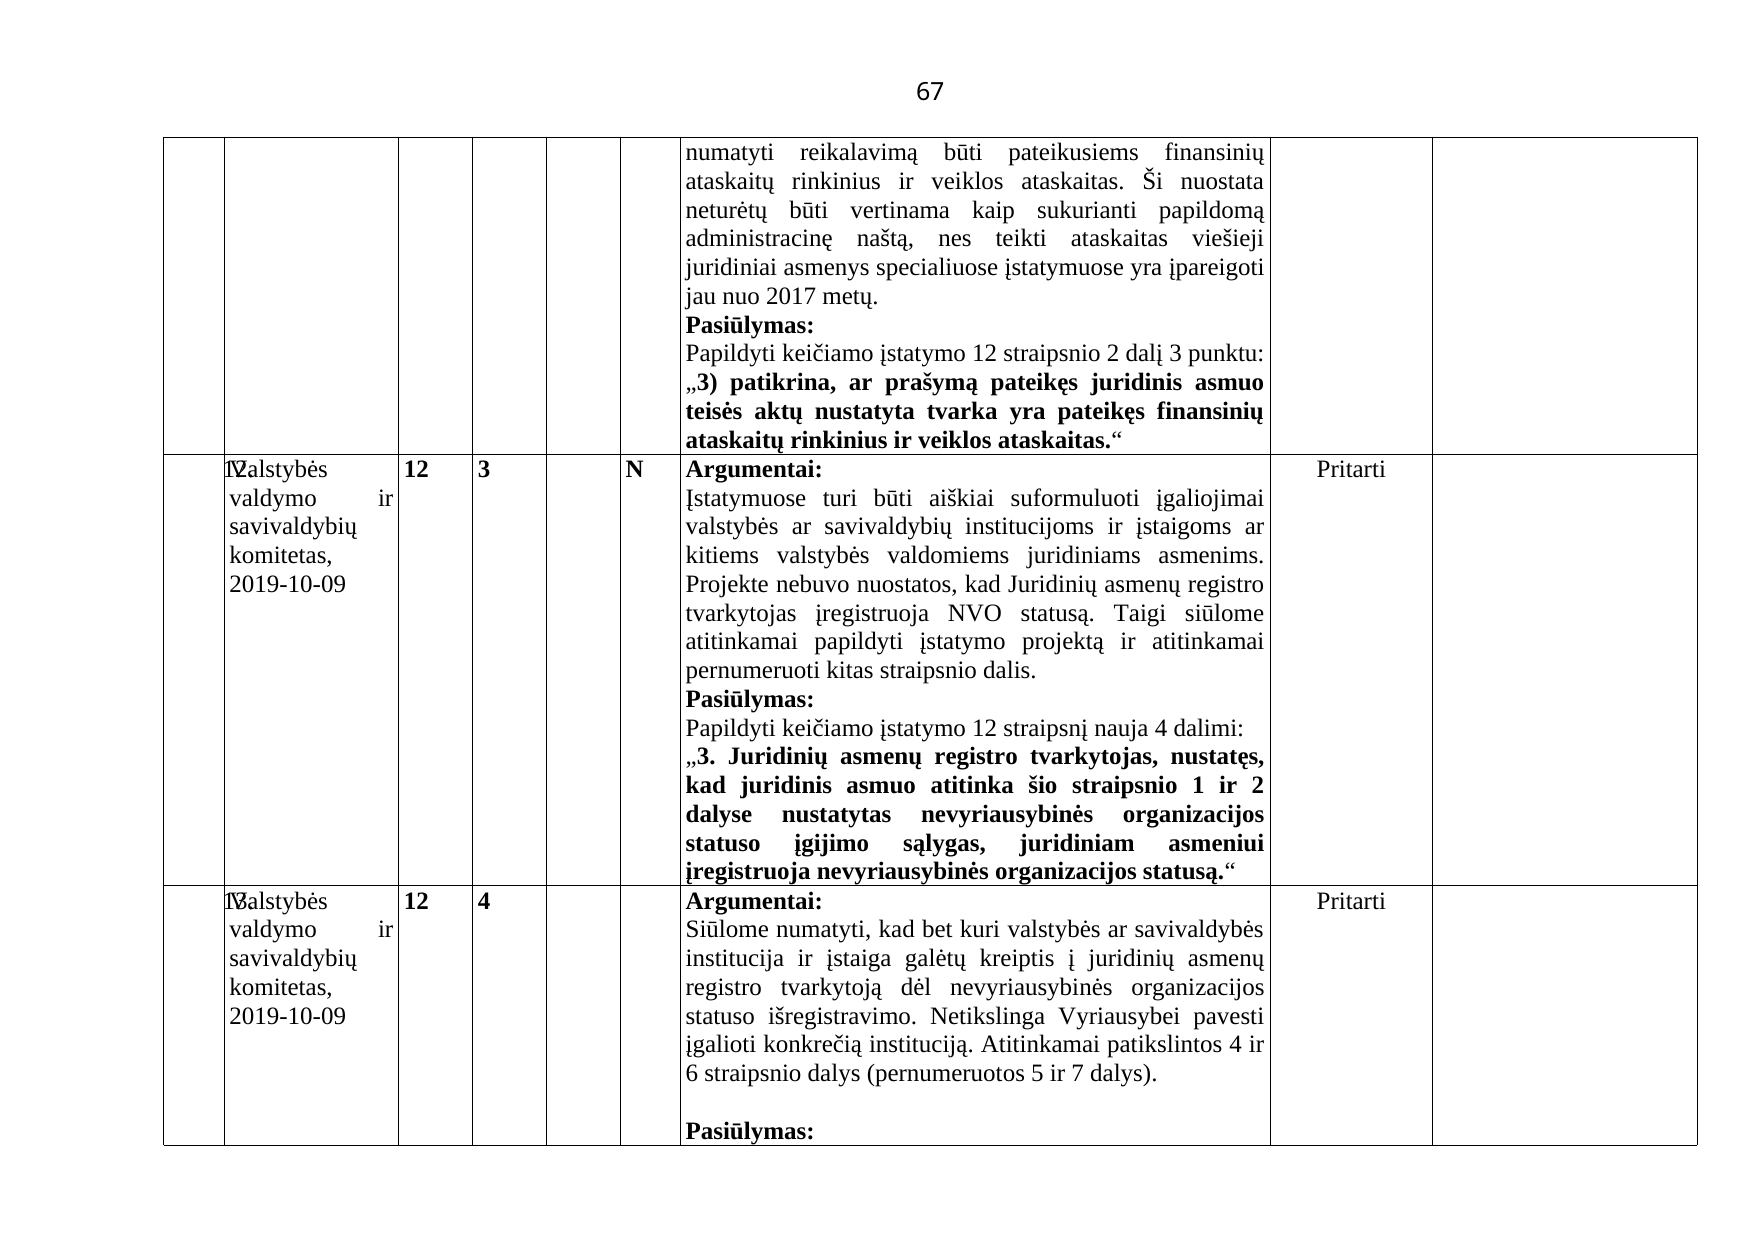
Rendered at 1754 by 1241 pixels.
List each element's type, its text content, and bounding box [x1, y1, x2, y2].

table_cell 12 [399, 455, 472, 885]
table_cell numatyti reikalavimą būti pateikusiems finansinių ataskaitų rinkinius ir veiklos ataskaitas. Ši nuostata neturėtų būti vertinama kaip sukurianti papildomą administracinę naštą, nes teikti ataskaitas viešieji juridiniai asmenys specialiuose įstatymuose yra įpareigoti jau nuo 2017 metų. Pasiūlymas: Papildyti keičiamo įstatymo 12 straipsnio 2 dalį 3 punktu: „3) patikrina, ar prašymą pateikęs juridinis asmuo teisės aktų nustatyta tvarka yra pateikęs finansinių ataskaitų rinkinius ir veiklos ataskaitas.“ [681, 138, 1270, 453]
table_cell [1433, 138, 1697, 453]
table_cell Argumentai: Siūlome numatyti, kad bet kuri valstybės ar savivaldybės institucija ir įstaiga galėtų kreiptis į juridinių asmenų registro tvarkytoją dėl nevyriausybinės organizacijos statuso išregistravimo. Netikslinga Vyriausybei pavesti įgalioti konkrečią instituciją. Atitinkamai patikslintos 4 ir 6 straipsnio dalys (pernumeruotos 5 ir 7 dalys). Pasiūlymas: [681, 886, 1270, 1144]
table_cell [473, 138, 546, 453]
table_cell [1433, 455, 1697, 885]
table_cell [225, 138, 398, 453]
table_cell [1271, 138, 1432, 453]
table_cell Pritarti [1271, 455, 1432, 885]
table_cell Pritarti [1271, 886, 1432, 1144]
table_cell N [621, 455, 680, 885]
table_cell Valstybės valdymo ir savivaldybių komitetas, 2019-10-09 [225, 886, 398, 1144]
table_cell 12 [399, 886, 472, 1144]
table_cell [621, 886, 680, 1144]
table_cell [164, 886, 224, 1144]
table_cell [164, 455, 224, 885]
table_cell [621, 138, 680, 453]
table_cell [1433, 886, 1697, 1144]
table_cell 4 [473, 886, 546, 1144]
table_cell [547, 455, 620, 885]
table_cell 3 [473, 455, 546, 885]
table_cell Argumentai: Įstatymuose turi būti aiškiai suformuluoti įgaliojimai valstybės ar savivaldybių institucijoms ir įstaigoms ar kitiems valstybės valdomiems juridiniams asmenims. Projekte nebuvo nuostatos, kad Juridinių asmenų registro tvarkytojas įregistruoja NVO statusą. Taigi siūlome atitinkamai papildyti įstatymo projektą ir atitinkamai pernumeruoti kitas straipsnio dalis. Pasiūlymas: Papildyti keičiamo įstatymo 12 straipsnį nauja 4 dalimi: „3. Juridinių asmenų registro tvarkytojas, nustatęs, kad juridinis asmuo atitinka šio straipsnio 1 ir 2 dalyse nustatytas nevyriausybinės organizacijos statuso įgijimo sąlygas, juridiniam asmeniui įregistruoja nevyriausybinės organizacijos statusą.“ [681, 455, 1270, 885]
table_cell [547, 886, 620, 1144]
table_cell [164, 138, 224, 453]
table_cell [399, 138, 472, 453]
table_cell Valstybės valdymo ir savivaldybių komitetas, 2019-10-09 [225, 455, 398, 885]
table_cell [547, 138, 620, 453]
